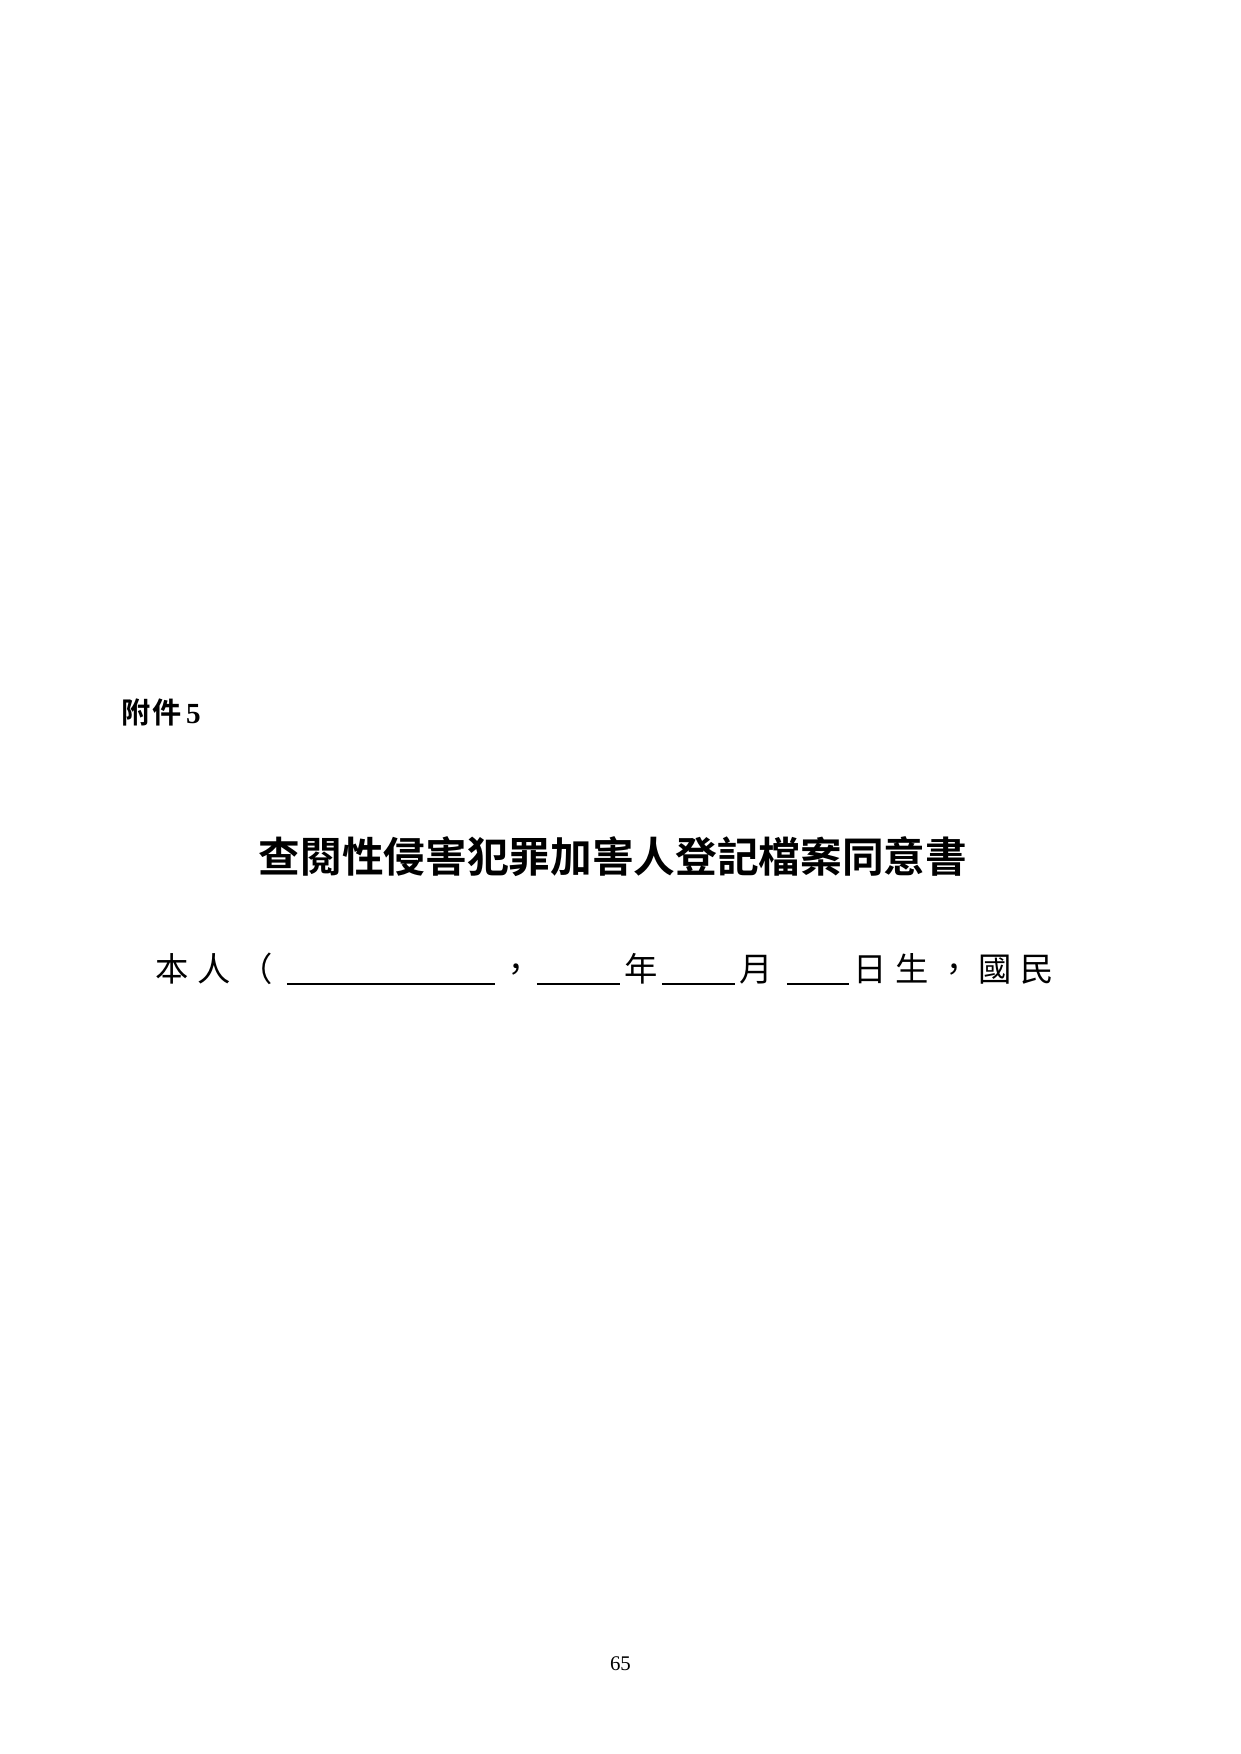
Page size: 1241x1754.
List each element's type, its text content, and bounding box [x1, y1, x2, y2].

text 本人（ ， 年 月 日生，國民 [150, 925, 1076, 988]
text 查閱性侵害犯罪加害人登記檔案同意書 [120, 813, 1106, 875]
text 附件5 [120, 669, 1136, 794]
